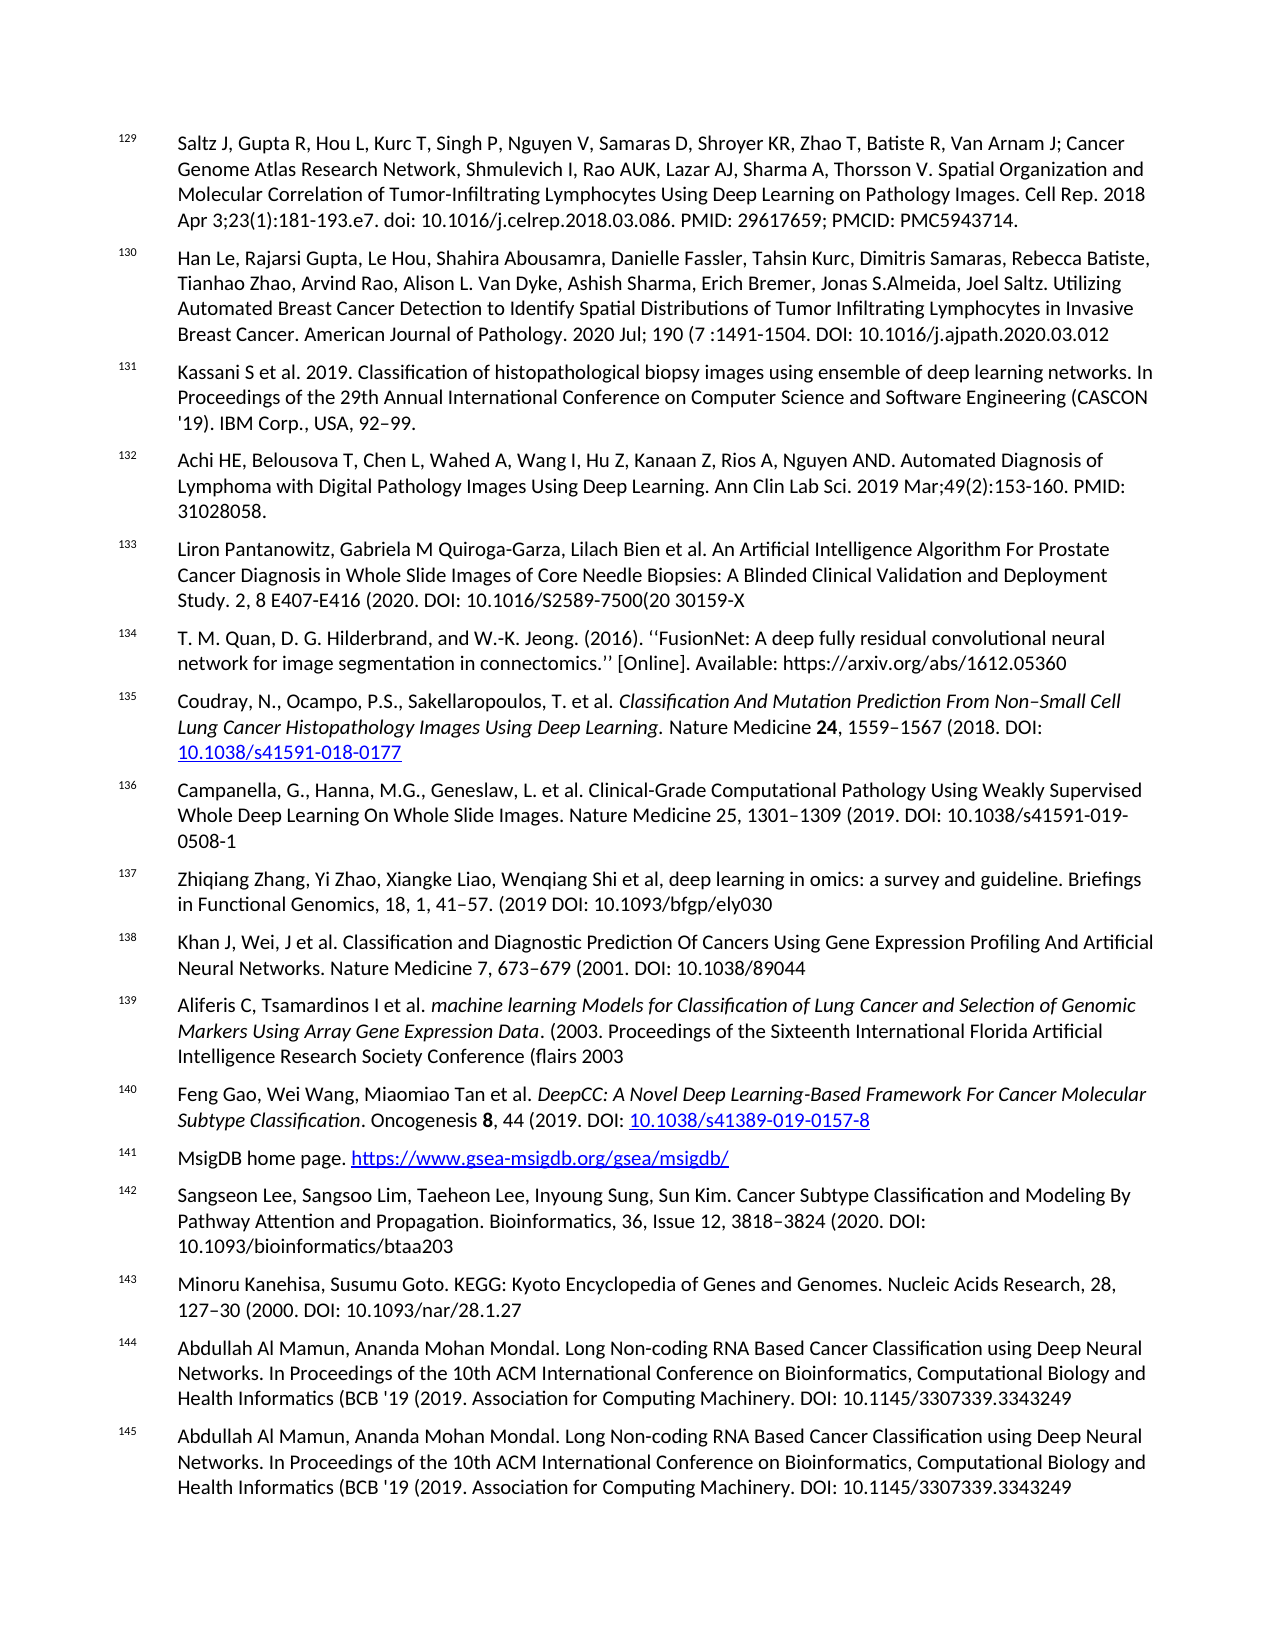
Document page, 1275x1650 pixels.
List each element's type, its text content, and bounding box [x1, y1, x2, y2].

text Abdullah Al Mamun, Ananda Mohan Mondal. Long Non-coding RNA Based Cancer Classification using Deep Neural Networks. In Proceedings of the 10th ACM International Conference on Bioinformatics, Computational Biology and Health Informatics (BCB '19 (2019. Association for Computing Machinery. DOI: 10.1145/3307339.3343249 [118, 1335, 1157, 1411]
text Campanella, G., Hanna, M.G., Geneslaw, L. et al. Clinical-Grade Computational Pathology Using Weakly Supervised Whole Deep Learning On Whole Slide Images. Nature Medicine 25, 1301–1309 (2019. DOI: 10.1038/s41591-019-0508-1 [118, 777, 1157, 853]
text Zhiqiang Zhang, Yi Zhao, Xiangke Liao, Wenqiang Shi et al, deep learning in omics: a survey and guideline. Briefings in Functional Genomics, 18, 1, 41–57. (2019 DOI: 10.1093/bfgp/ely030 [118, 866, 1157, 917]
text Abdullah Al Mamun, Ananda Mohan Mondal. Long Non-coding RNA Based Cancer Classification using Deep Neural Networks. In Proceedings of the 10th ACM International Conference on Bioinformatics, Computational Biology and Health Informatics (BCB '19 (2019. Association for Computing Machinery. DOI: 10.1145/3307339.3343249 [118, 1423, 1157, 1500]
text Han Le, Rajarsi Gupta, Le Hou, Shahira Abousamra, Danielle Fassler, Tahsin Kurc, Dimitris Samaras, Rebecca Batiste, Tianhao Zhao, Arvind Rao, Alison L. Van Dyke, Ashish Sharma, Erich Bremer, Jonas S.Almeida, Joel Saltz. Utilizing Automated Breast Cancer Detection to Identify Spatial Distributions of Tumor Infiltrating Lymphocytes in Invasive Breast Cancer. American Journal of Pathology. 2020 Jul; 190 (7 :1491-1504. DOI: 10.1016/j.ajpath.2020.03.012 [118, 245, 1157, 346]
text Sangseon Lee, Sangsoo Lim, Taeheon Lee, Inyoung Sung, Sun Kim. Cancer Subtype Classification and Modeling By Pathway Attention and Propagation. Bioinformatics, 36, Issue 12, 3818–3824 (2020. DOI: 10.1093/bioinformatics/btaa203 [118, 1183, 1157, 1259]
text Kassani S et al. 2019. Classification of histopathological biopsy images using ensemble of deep learning networks. In Proceedings of the 29th Annual International Conference on Computer Science and Software Engineering (CASCON '19). IBM Corp., USA, 92–99. [118, 359, 1157, 435]
text Liron Pantanowitz, Gabriela M Quiroga-Garza, Lilach Bien et al. An Artificial Intelligence Algorithm For Prostate Cancer Diagnosis in Whole Slide Images of Core Needle Biopsies: A Blinded Clinical Validation and Deployment Study. 2, 8 E407-E416 (2020. DOI: 10.1016/S2589-7500(20 30159-X [118, 536, 1157, 613]
text Minoru Kanehisa, Susumu Goto. KEGG: Kyoto Encyclopedia of Genes and Genomes. Nucleic Acids Research, 28, 127–30 (2000. DOI: 10.1093/nar/28.1.27 [118, 1271, 1157, 1322]
text Coudray, N., Ocampo, P.S., Sakellaropoulos, T. et al. Classification And Mutation Prediction From Non–Small Cell Lung Cancer Histopathology Images Using Deep Learning. Nature Medicine 24, 1559–1567 (2018. DOI: 10.1038/s41591-018-0177 [118, 688, 1157, 765]
text MsigDB home page. https://www.gsea-msigdb.org/gsea/msigdb/ [118, 1145, 1157, 1170]
text Saltz J, Gupta R, Hou L, Kurc T, Singh P, Nguyen V, Samaras D, Shroyer KR, Zhao T, Batiste R, Van Arnam J; Cancer Genome Atlas Research Network, Shmulevich I, Rao AUK, Lazar AJ, Sharma A, Thorsson V. Spatial Organization and Molecular Correlation of Tumor-Infiltrating Lymphocytes Using Deep Learning on Pathology Images. Cell Rep. 2018 Apr 3;23(1):181-193.e7. doi: 10.1016/j.celrep.2018.03.086. PMID: 29617659; PMCID: PMC5943714. [118, 131, 1157, 232]
text Feng Gao, Wei Wang, Miaomiao Tan et al. DeepCC: A Novel Deep Learning-Based Framework For Cancer Molecular Subtype Classification. Oncogenesis 8, 44 (2019. DOI: 10.1038/s41389-019-0157-8 [118, 1081, 1157, 1132]
text T. M. Quan, D. G. Hilderbrand, and W.-K. Jeong. (2016). ‘‘FusionNet: A deep fully residual convolutional neural network for image segmentation in connectomics.’’ [Online]. Available: https://arxiv.org/abs/1612.05360 [118, 625, 1157, 676]
text Achi HE, Belousova T, Chen L, Wahed A, Wang I, Hu Z, Kanaan Z, Rios A, Nguyen AND. Automated Diagnosis of Lymphoma with Digital Pathology Images Using Deep Learning. Ann Clin Lab Sci. 2019 Mar;49(2):153-160. PMID: 31028058. [118, 448, 1157, 524]
text Khan J, Wei, J et al. Classification and Diagnostic Prediction Of Cancers Using Gene Expression Profiling And Artificial Neural Networks. Nature Medicine 7, 673–679 (2001. DOI: 10.1038/89044 [118, 929, 1157, 980]
text Aliferis C, Tsamardinos I et al. machine learning Models for Classification of Lung Cancer and Selection of Genomic Markers Using Array Gene Expression Data. (2003. Proceedings of the Sixteenth International Florida Artificial Intelligence Research Society Conference (flairs 2003 [118, 993, 1157, 1069]
